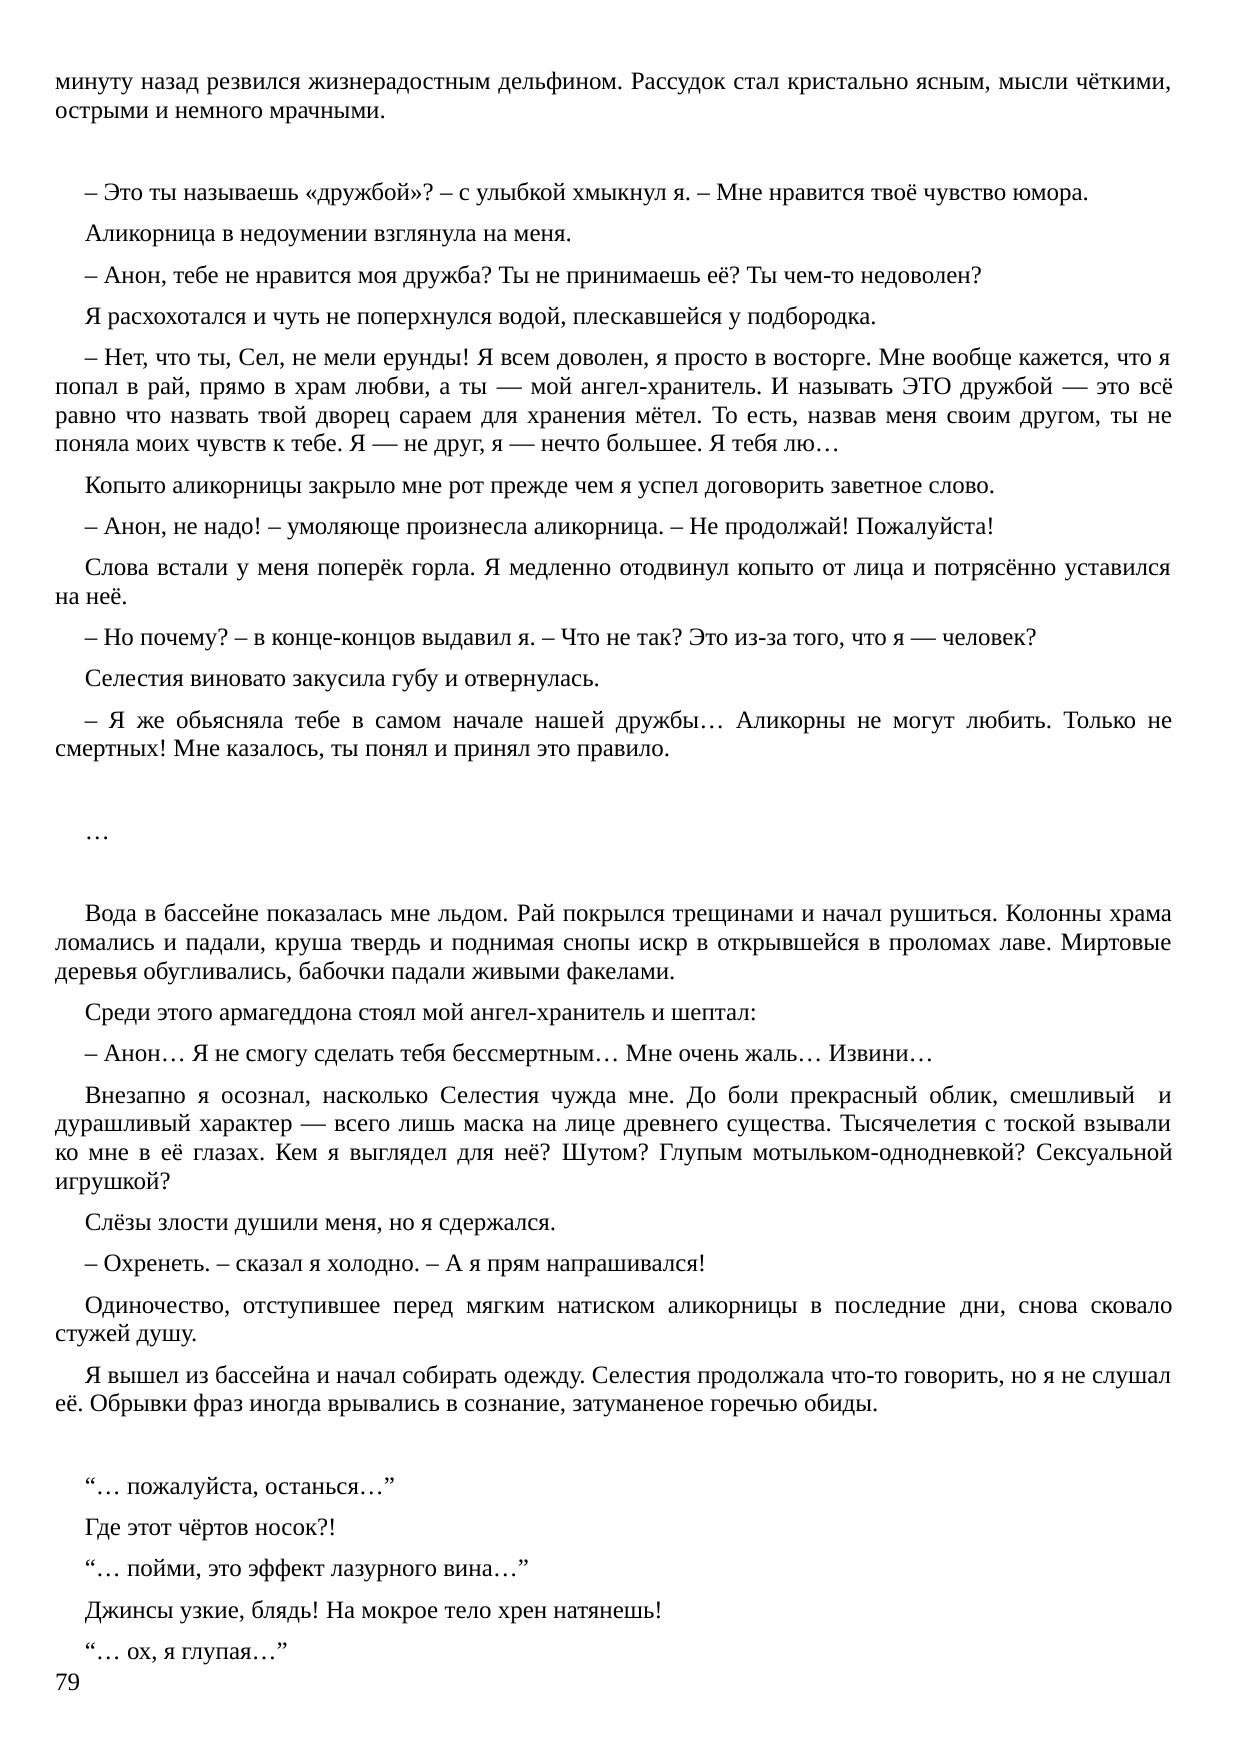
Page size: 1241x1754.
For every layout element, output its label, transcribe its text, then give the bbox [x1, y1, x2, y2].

text – Анон, не надо! – умоляюще произнесла аликорница. – Не продолжай! Пожалуйста! [55, 511, 1173, 540]
text – Я же обьясняла тебе в самом начале нашей дружбы… Аликорны не могут любить. Только не смертных! Мне казалось, ты понял и принял это правило. [55, 705, 1173, 762]
text Внезапно я осознал, насколько Селестия чужда мне. До боли прекрасный облик, смешливый и дурашливый характер — всего лишь маска на лице древнего существа. Тысячелетия с тоской взывали ко мне в её глазах. Кем я выглядел для неё? Шутом? Глупым мотыльком-однодневкой? Сексуальной игрушкой? [55, 1080, 1173, 1195]
text Копыто аликорницы закрыло мне рот прежде чем я успел договорить заветное слово. [55, 470, 1173, 498]
text – Анон… Я не смогу сделать тебя бессмертным… Мне очень жаль… Извини… [55, 1038, 1173, 1067]
text Одиночество, отступившее перед мягким натиском аликорницы в последние дни, снова сковало стужей душу. [55, 1290, 1173, 1347]
text Где этот чёртов носок?! [55, 1512, 1173, 1541]
text Я расхохотался и чуть не поперхнулся водой, плескавшейся у подбородка. [55, 301, 1173, 330]
text – Нет, что ты, Сел, не мели ерунды! Я всем доволен, я просто в восторге. Мне вообще кажется, что я попал в рай, прямо в храм любви, а ты — мой ангел-хранитель. И называть ЭТО дружбой — это всё равно что назвать твой дворец сараем для хранения мётел. То есть, назвав меня своим другом, ты не поняла моих чувств к тебе. Я — не друг, я — нечто большее. Я тебя лю… [55, 342, 1173, 457]
text Среди этого армагеддона стоял мой ангел-хранитель и шептал: [55, 997, 1173, 1026]
text – Анон, тебе не нравится моя дружба? Ты не принимаешь её? Ты чем-то недоволен? [55, 260, 1173, 288]
text Вода в бассейне показалась мне льдом. Рай покрылся трещинами и начал рушиться. Колонны храма ломались и падали, круша твердь и поднимая снопы искр в открывшейся в проломах лаве. Миртовые деревья обугливались, бабочки падали живыми факелами. [55, 898, 1173, 985]
text Аликорница в недоумении взглянула на меня. [55, 218, 1173, 247]
text – Но почему? – в конце-концов выдавил я. – Что не так? Это из-за того, что я — человек? [55, 622, 1173, 651]
text “… пойми, это эффект лазурного вина…” [55, 1553, 1173, 1582]
text “… пожалуйста, останься…” [55, 1471, 1173, 1500]
text минуту назад резвился жизнерадостным дельфином. Рассудок стал кристально ясным, мысли чёткими, острыми и немного мрачными. [55, 66, 1173, 123]
text Джинсы узкие, блядь! На мокрое тело хрен натянешь! [55, 1595, 1173, 1623]
text – Охренеть. – сказал я холодно. – А я прям напрашивался! [55, 1248, 1173, 1277]
text “… ох, я глупая…” [55, 1636, 1173, 1665]
text – Это ты называешь «дружбой»? – с улыбкой хмыкнул я. – Мне нравится твоё чувство юмора. [55, 177, 1173, 206]
text Слёзы злости душили меня, но я сдержался. [55, 1207, 1173, 1236]
text Я вышел из бассейна и начал собирать одежду. Селестия продолжала что-то говорить, но я не слушал её. Обрывки фраз иногда врывались в сознание, затуманеное горечью обиды. [55, 1360, 1173, 1417]
text Селестия виновато закусила губу и отвернулась. [55, 663, 1173, 692]
text Слова встали у меня поперёк горла. Я медленно отодвинул копыто от лица и потрясённо уставился на неё. [55, 552, 1173, 610]
text … [55, 816, 1173, 845]
